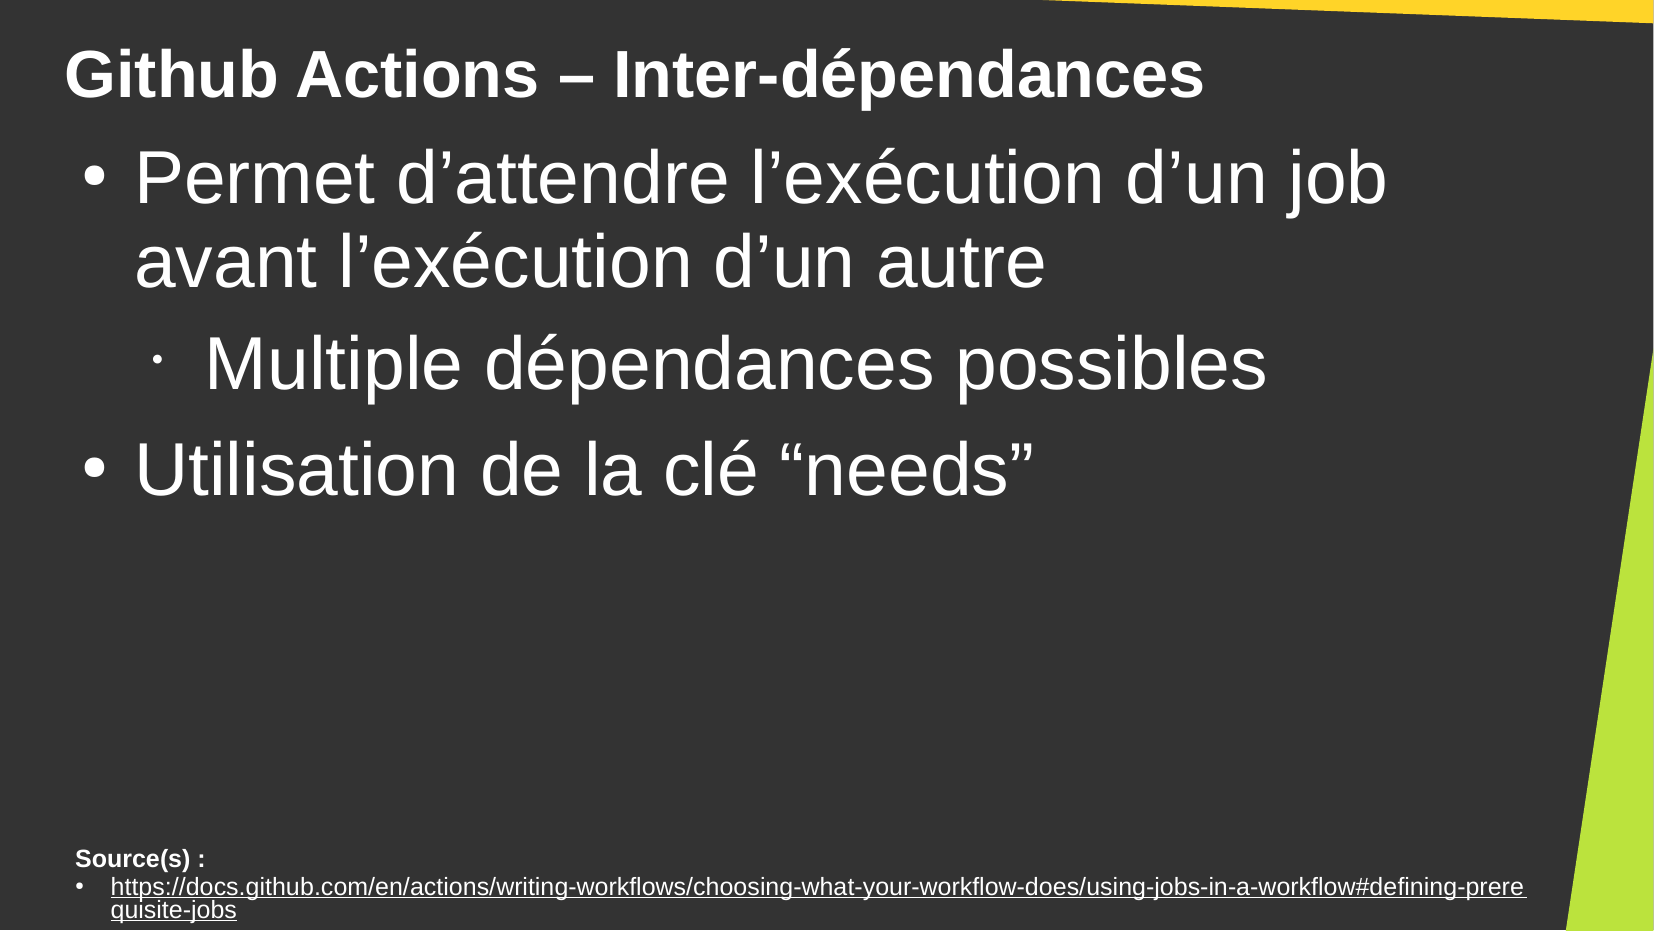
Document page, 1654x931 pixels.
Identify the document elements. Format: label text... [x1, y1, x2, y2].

title Github Actions – Inter-dépendances [64, 37, 1577, 119]
text_box Source(s) : https://docs.github.com/en/actions/writing-workflows/choosing-what-your-workflow-does/using-jobs-in-a-workflow#defining-prerequisite-jobs [60, 799, 1546, 909]
text_box [1565, 344, 1654, 931]
text_box [1042, 0, 1654, 24]
list Permet d’attendre l’exécution d’un job avant l’exécution d’un autre Multiple dépendances possibles Utilisation de la clé “needs” [63, 135, 1542, 662]
